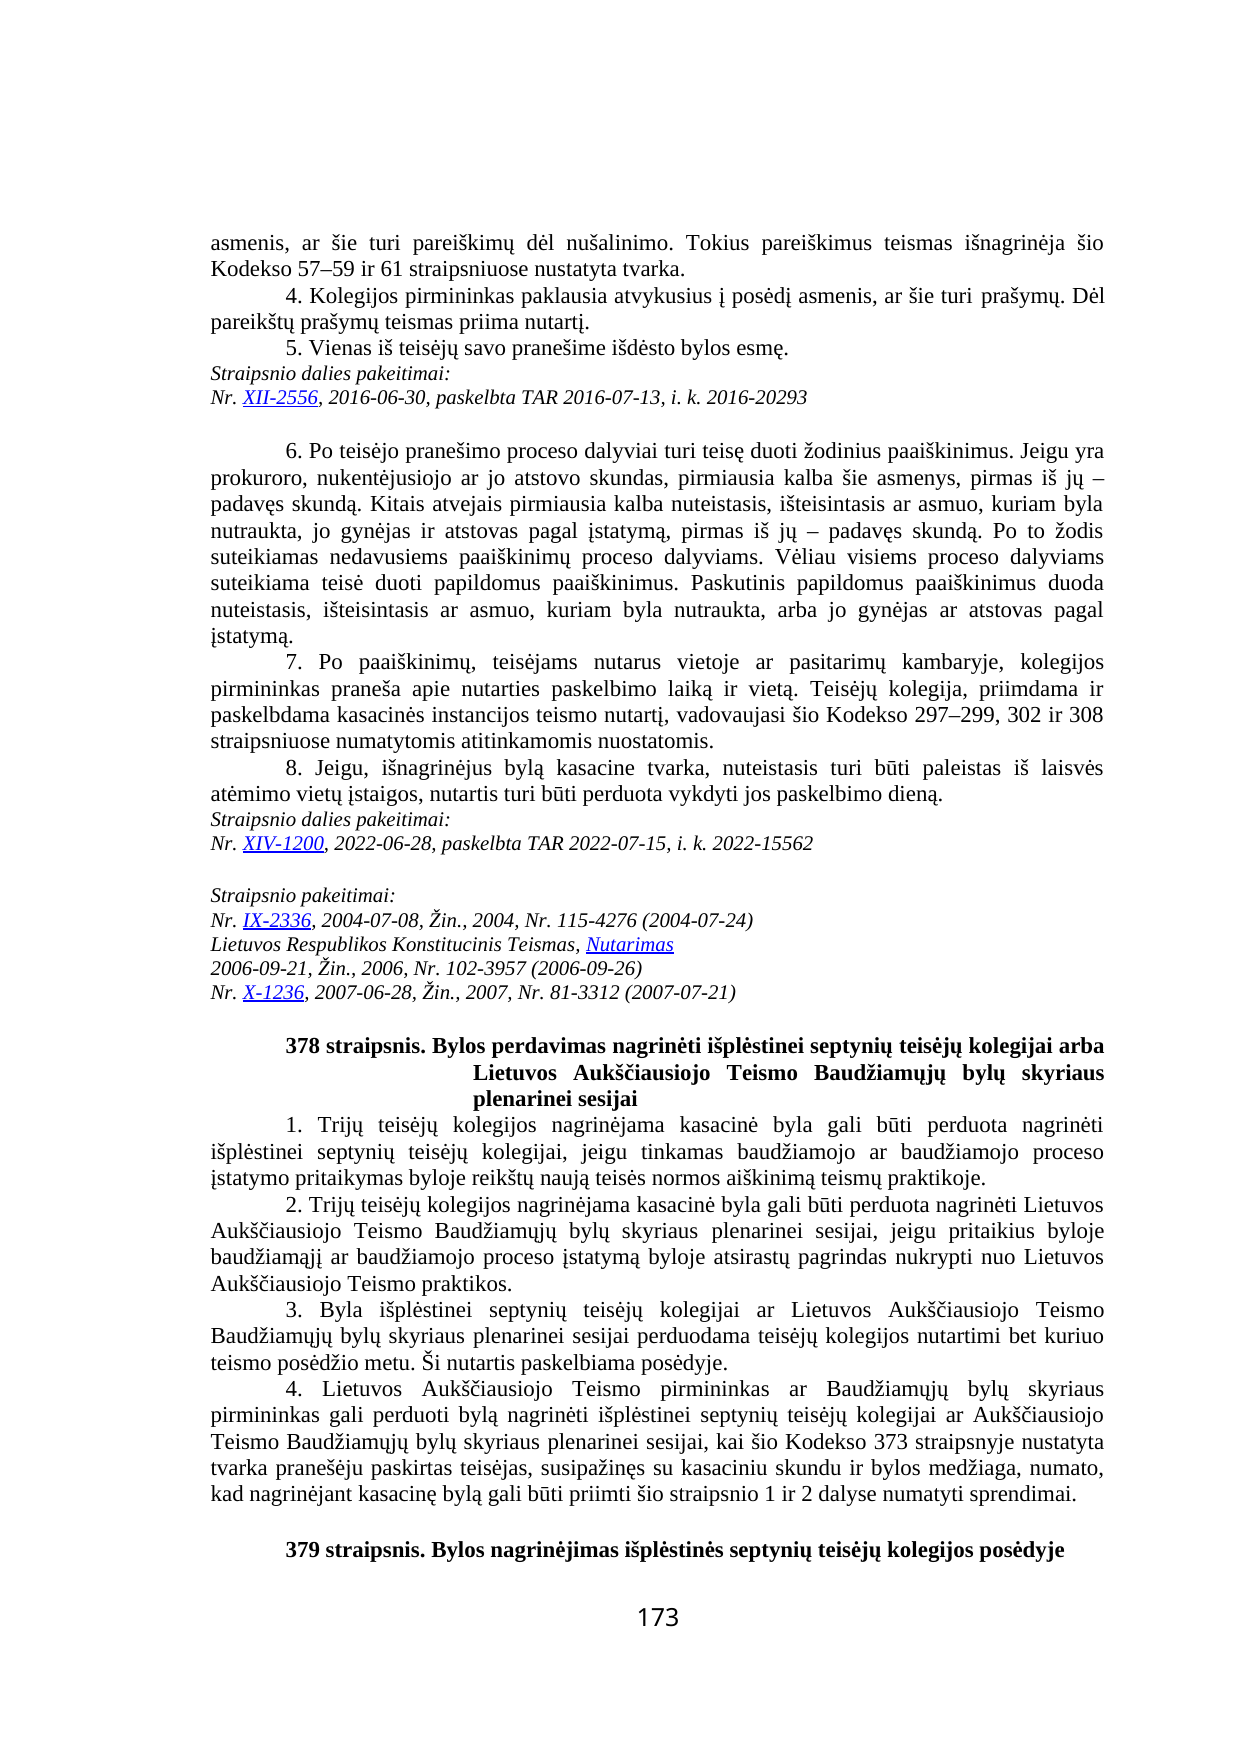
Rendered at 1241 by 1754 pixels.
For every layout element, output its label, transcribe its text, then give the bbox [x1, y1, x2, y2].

text 4. Lietuvos Aukščiausiojo Teismo pirmininkas ar Baudžiamųjų bylų skyriaus pirmininkas gali perduoti bylą nagrinėti išplėstinei septynių teisėjų kolegijai ar Aukščiausiojo Teismo Baudžiamųjų bylų skyriaus plenarinei sesijai, kai šio Kodekso 373 straipsnyje nustatyta tvarka pranešėju paskirtas teisėjas, susipažinęs su kasaciniu skundu ir bylos medžiaga, numato, kad nagrinėjant kasacinę bylą gali būti priimti šio straipsnio 1 ir 2 dalyse numatyti sprendimai. [210, 1375, 1105, 1507]
text 3. Byla išplėstinei septynių teisėjų kolegijai ar Lietuvos Aukščiausiojo Teismo Baudžiamųjų bylų skyriaus plenarinei sesijai perduodama teisėjų kolegijos nutartimi bet kuriuo teismo posėdžio metu. Ši nutartis paskelbiama posėdyje. [210, 1296, 1105, 1375]
text Straipsnio pakeitimai: [210, 883, 1105, 907]
text Nr. XIV-1200, 2022-06-28, paskelbta TAR 2022-07-15, i. k. 2022-15562 [210, 831, 1105, 855]
text 8. Jeigu, išnagrinėjus bylą kasacine tvarka, nuteistasis turi būti paleistas iš laisvės atėmimo vietų įstaigos, nutartis turi būti perduota vykdyti jos paskelbimo dieną. [210, 754, 1105, 807]
text Straipsnio dalies pakeitimai: [210, 807, 1105, 831]
text 7. Po paaiškinimų, teisėjams nutarus vietoje ar pasitarimų kambaryje, kolegijos pirmininkas praneša apie nutarties paskelbimo laiką ir vietą. Teisėjų kolegija, priimdama ir paskelbdama kasacinės instancijos teismo nutartį, vadovaujasi šio Kodekso 297–299, 302 ir 308 straipsniuose numatytomis atitinkamomis nuostatomis. [210, 648, 1105, 754]
text 6. Po teisėjo pranešimo proceso dalyviai turi teisę duoti žodinius paaiškinimus. Jeigu yra prokuroro, nukentėjusiojo ar jo atstovo skundas, pirmiausia kalba šie asmenys, pirmas iš jų – padavęs skundą. Kitais atvejais pirmiausia kalba nuteistasis, išteisintasis ar asmuo, kuriam byla nutraukta, jo gynėjas ir atstovas pagal įstatymą, pirmas iš jų – padavęs skundą. Po to žodis suteikiamas nedavusiems paaiškinimų proceso dalyviams. Vėliau visiems proceso dalyviams suteikiama teisė duoti papildomus paaiškinimus. Paskutinis papildomus paaiškinimus duoda nuteistasis, išteisintasis ar asmuo, kuriam byla nutraukta, arba jo gynėjas ar atstovas pagal įstatymą. [210, 438, 1105, 648]
text 1. Trijų teisėjų kolegijos nagrinėjama kasacinė byla gali būti perduota nagrinėti išplėstinei septynių teisėjų kolegijai, jeigu tinkamas baudžiamojo ar baudžiamojo proceso įstatymo pritaikymas byloje reikštų naują teisės normos aiškinimą teismų praktikoje. [210, 1112, 1105, 1191]
text 2. Trijų teisėjų kolegijos nagrinėjama kasacinė byla gali būti perduota nagrinėti Lietuvos Aukščiausiojo Teismo Baudžiamųjų bylų skyriaus plenarinei sesijai, jeigu pritaikius byloje baudžiamąjį ar baudžiamojo proceso įstatymą byloje atsirastų pagrindas nukrypti nuo Lietuvos Aukščiausiojo Teismo praktikos. [210, 1191, 1105, 1296]
text 5. Vienas iš teisėjų savo pranešime išdėsto bylos esmę. [210, 334, 1105, 361]
text 379 straipsnis. Bylos nagrinėjimas išplėstinės septynių teisėjų kolegijos posėdyje [285, 1536, 1105, 1562]
text Straipsnio dalies pakeitimai: [210, 361, 1105, 385]
text Nr. X-1236, 2007-06-28, Žin., 2007, Nr. 81-3312 (2007-07-21) [210, 980, 1105, 1004]
text 4. Kolegijos pirmininkas paklausia atvykusius į posėdį asmenis, ar šie turi prašymų. Dėl pareikštų prašymų teismas priima nutartį. [210, 282, 1105, 334]
text 378 straipsnis. Bylos perdavimas nagrinėti išplėstinei septynių teisėjų kolegijai arba Lietuvos Aukščiausiojo Teismo Baudžiamųjų bylų skyriaus plenarinei sesijai [285, 1032, 1105, 1112]
text 2006-09-21, Žin., 2006, Nr. 102-3957 (2006-09-26) [210, 956, 1105, 980]
text Nr. XII-2556, 2016-06-30, paskelbta TAR 2016-07-13, i. k. 2016-20293 [210, 385, 1105, 409]
text Nr. IX-2336, 2004-07-08, Žin., 2004, Nr. 115-4276 (2004-07-24) [210, 907, 1105, 932]
text asmenis, ar šie turi pareiškimų dėl nušalinimo. Tokius pareiškimus teismas išnagrinėja šio Kodekso 57–59 ir 61 straipsniuose nustatyta tvarka. [210, 229, 1105, 282]
text Lietuvos Respublikos Konstitucinis Teismas, Nutarimas [210, 932, 1105, 956]
